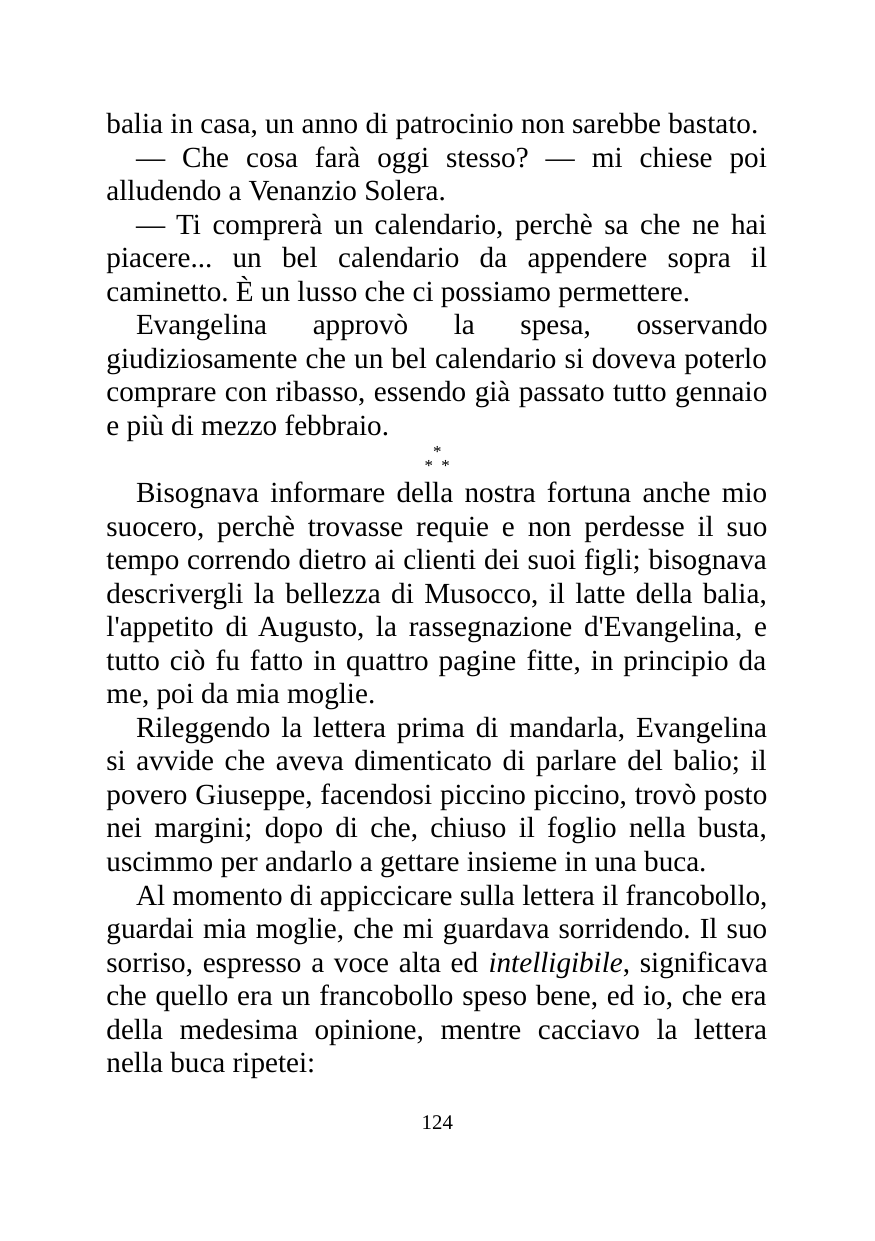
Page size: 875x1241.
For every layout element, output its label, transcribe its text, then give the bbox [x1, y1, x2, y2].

text Bisognava informare della nostra fortuna anche mio suocero, perchè trovasse requie e non perdesse il suo tempo correndo dietro ai clienti dei suoi figli; bisognava descrivergli la bellezza di Musocco, il latte della balia, l'appetito di Augusto, la rassegnazione d'Evangelina, e tutto ciò fu fatto in quattro pagine fitte, in principio da me, poi da mia moglie. [106, 475, 768, 710]
text Evangelina approvò la spesa, osservando giudiziosamente che un bel calendario si doveva poterlo comprare con ribasso, essendo già passato tutto gennaio e più di mezzo febbraio. [106, 307, 768, 442]
text Rileggendo la lettera prima di mandarla, Evangelina si avvide che aveva dimenticato di parlare del balio; il povero Giuseppe, facendosi piccino piccino, trovò posto nei margini; dopo di che, chiuso il foglio nella busta, uscimmo per andarlo a gettare insieme in una buca. [106, 710, 768, 878]
text balia in casa, un anno di patrocinio non sarebbe bastato. [106, 106, 768, 140]
text — Ti comprerà un calendario, perchè sa che ne hai piacere... un bel calendario da appendere sopra il caminetto. È un lusso che ci possiamo permettere. [106, 207, 768, 307]
text Al momento di appiccicare sulla lettera il francobollo, guardai mia moglie, che mi guardava sorridendo. Il suo sorriso, espresso a voce alta ed intelligibile, significava che quello era un francobollo speso bene, ed io, che era della medesima opinione, mentre cacciavo la lettera nella buca ripetei: [106, 878, 768, 1079]
text *** [106, 442, 768, 475]
text — Che cosa farà oggi stesso? — mi chiese poi alludendo a Venanzio Solera. [106, 140, 768, 207]
